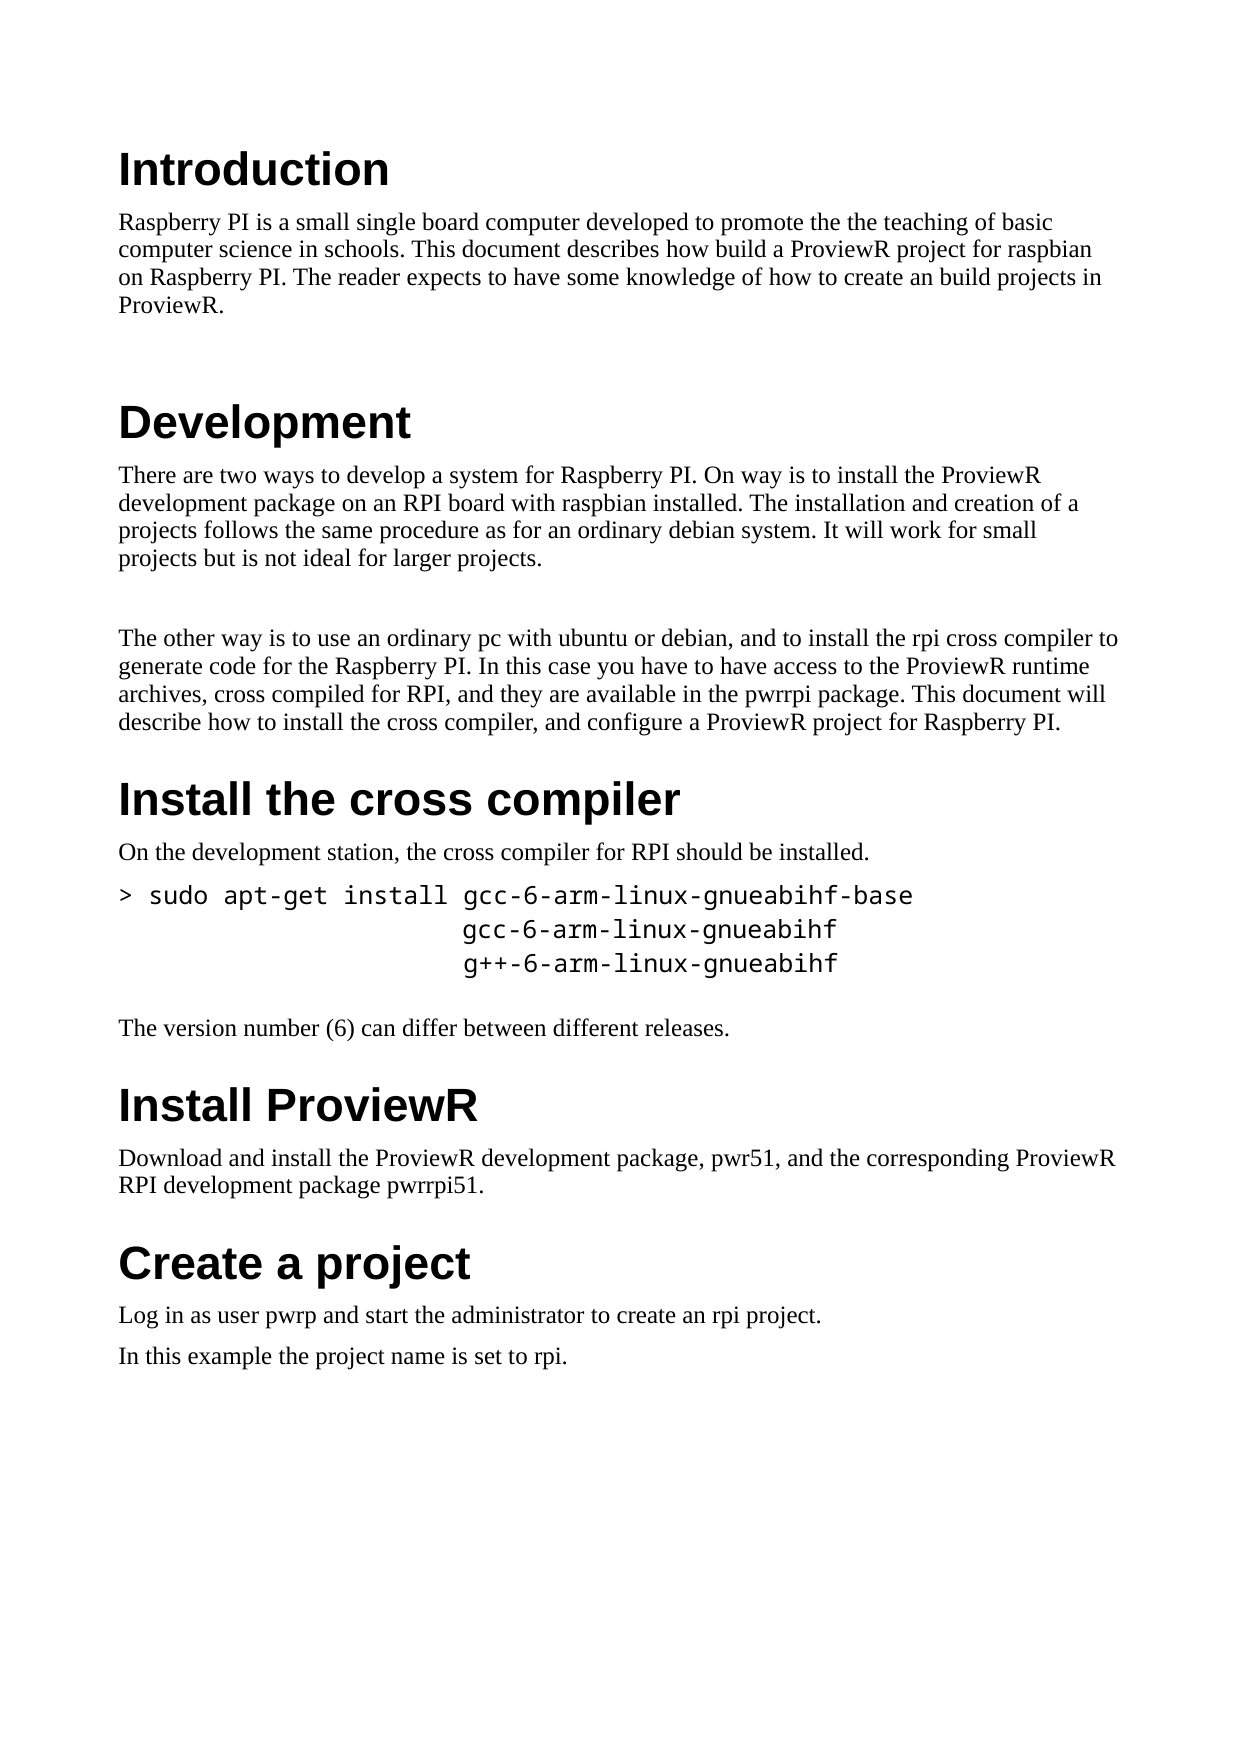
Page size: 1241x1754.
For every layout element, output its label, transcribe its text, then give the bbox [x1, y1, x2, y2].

text g++-6-arm-linux-gnueabihf [118, 946, 1122, 980]
text On the development station, the cross compiler for RPI should be installed. [118, 838, 1122, 865]
text Log in as user pwrp and start the administrator to create an rpi project. [118, 1302, 1122, 1329]
subtitle Create a project [118, 1237, 1122, 1289]
text > sudo apt-get install gcc-6-arm-linux-gnueabihf-base [118, 878, 1122, 912]
text There are two ways to develop a system for Raspberry PI. On way is to install the ProviewR development package on an RPI board with raspbian installed. The installation and creation of a projects follows the same procedure as for an ordinary debian system. It will work for small projects but is not ideal for larger projects. [118, 461, 1122, 572]
subtitle Development [118, 396, 1122, 448]
text gcc-6-arm-linux-gnueabihf [118, 912, 1122, 946]
subtitle Install ProviewR [118, 1079, 1122, 1131]
text The other way is to use an ordinary pc with ubuntu or debian, and to install the rpi cross compiler to generate code for the Raspberry PI. In this case you have to have access to the ProviewR runtime archives, cross compiled for RPI, and they are available in the pwrrpi package. This document will describe how to install the cross compiler, and configure a ProviewR project for Raspberry PI. [118, 624, 1122, 735]
subtitle Install the cross compiler [118, 773, 1122, 825]
text Raspberry PI is a small single board computer developed to promote the the teaching of basic computer science in schools. This document describes how build a ProviewR project for raspbian on Raspberry PI. The reader expects to have some knowledge of how to create an build projects in ProviewR. [118, 208, 1122, 319]
text Download and install the ProviewR development package, pwr51, and the corresponding ProviewR RPI development package pwrrpi51. [118, 1144, 1122, 1199]
subtitle Introduction [118, 143, 1122, 195]
text In this example the project name is set to rpi. [118, 1342, 1122, 1369]
text The version number (6) can differ between different releases. [118, 1014, 1122, 1042]
